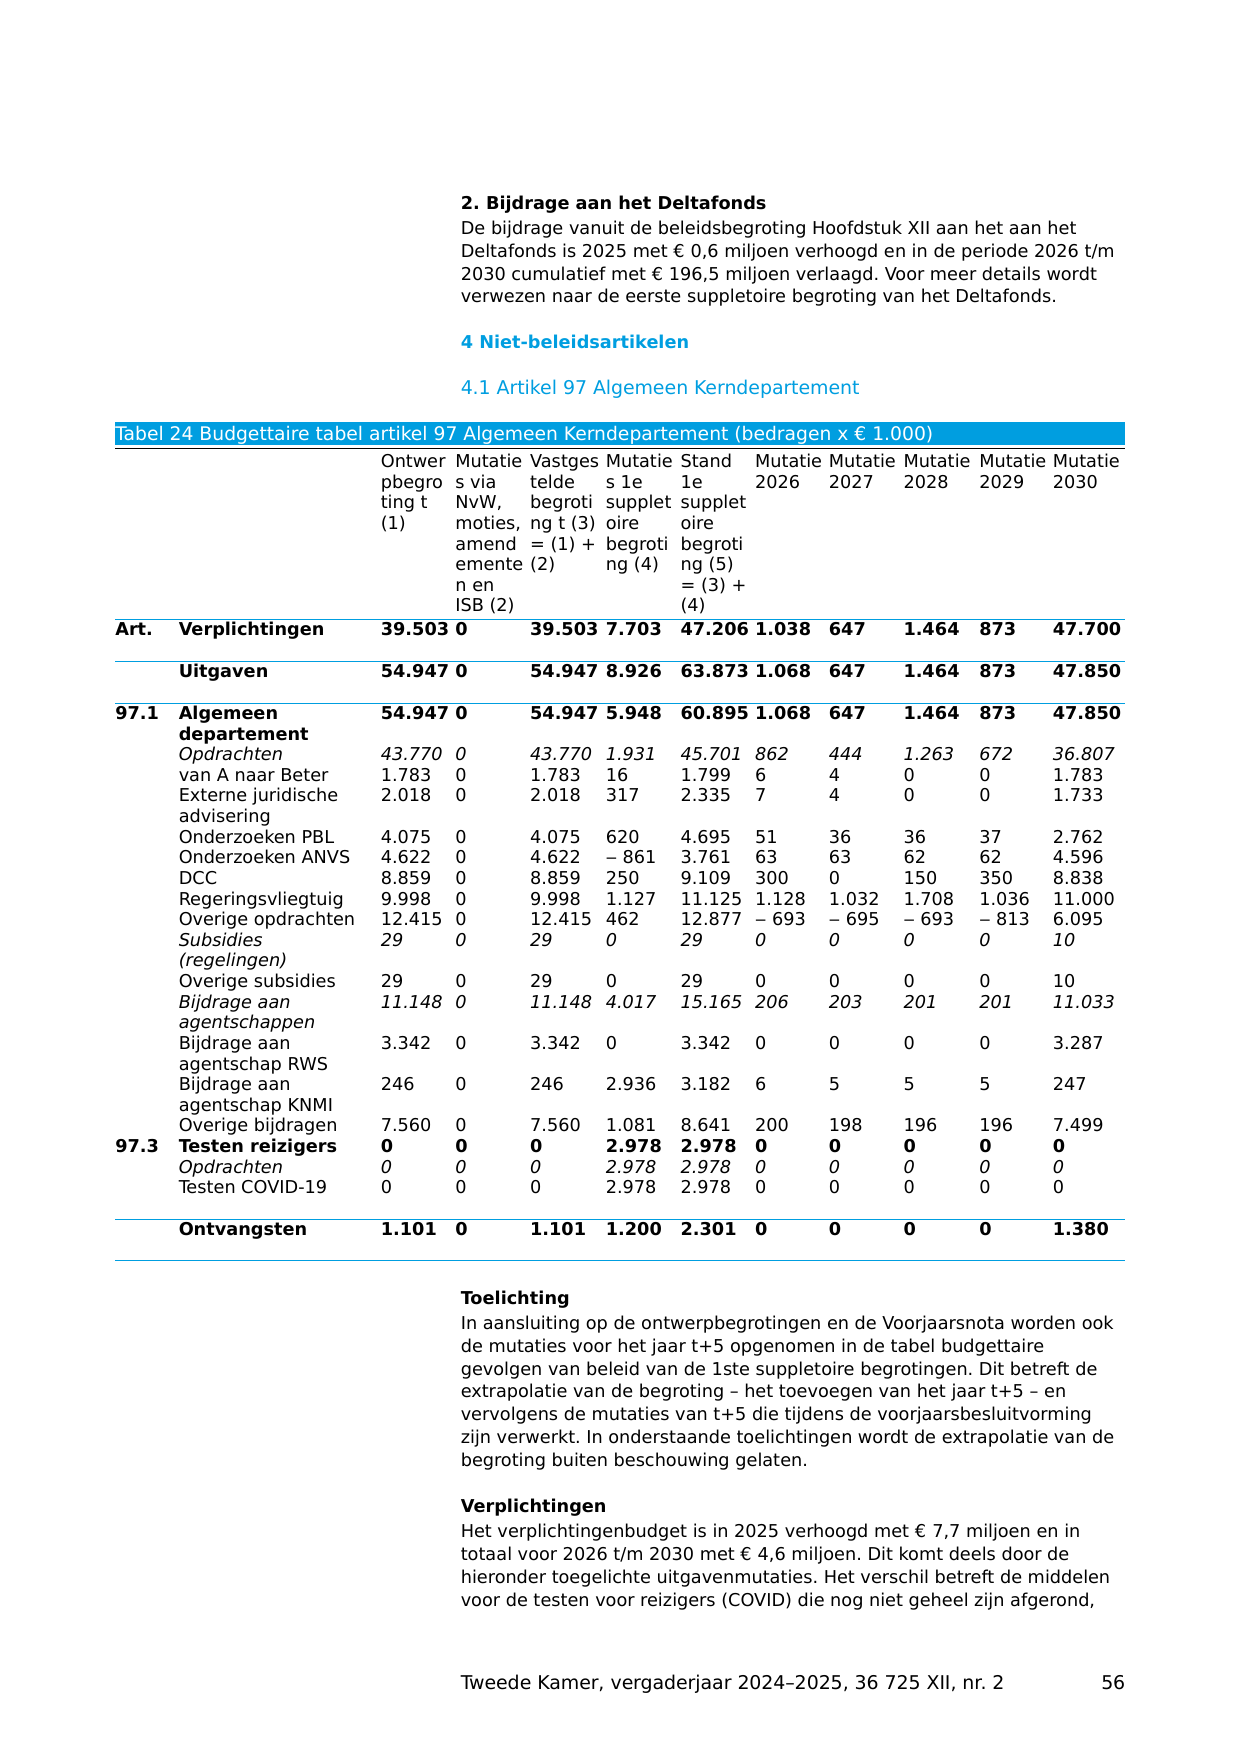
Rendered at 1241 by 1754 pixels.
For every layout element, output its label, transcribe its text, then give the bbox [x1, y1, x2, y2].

table_cell 0 [976, 765, 1050, 785]
table_cell 29 [378, 930, 452, 971]
table_cell [752, 682, 826, 702]
table_cell [115, 765, 176, 785]
table_cell [603, 1198, 677, 1218]
table_cell [115, 1074, 176, 1115]
table_cell 60.895 [678, 704, 752, 744]
table_cell 7 [752, 785, 826, 827]
table_cell 63 [826, 847, 900, 868]
table_cell 0 [826, 930, 900, 971]
table_cell 0 [378, 1157, 452, 1177]
table_cell [900, 640, 976, 661]
table_cell 2.978 [678, 1177, 752, 1198]
table_cell [826, 1240, 900, 1260]
table_cell [452, 640, 527, 661]
table_cell Onderzoeken ANVS [176, 847, 378, 868]
table_cell 0 [752, 1157, 826, 1177]
table_cell 9.109 [678, 868, 752, 888]
table_cell 16 [603, 765, 677, 785]
table_cell 1.783 [378, 765, 452, 785]
table_cell Mutatie 2029 [976, 449, 1050, 619]
table_cell 7.560 [378, 1115, 452, 1136]
table_cell 0 [752, 1033, 826, 1074]
table_cell 6 [752, 765, 826, 785]
table_cell 12.877 [678, 909, 752, 930]
table_cell [1050, 1240, 1125, 1260]
table_cell 0 [452, 1115, 527, 1136]
table_cell [900, 682, 976, 702]
table_cell Externe juridische advisering [176, 785, 378, 827]
table_cell 5 [976, 1074, 1050, 1115]
table_cell 444 [826, 744, 900, 765]
table_cell 246 [378, 1074, 452, 1115]
table_cell 0 [900, 785, 976, 827]
table_cell [826, 640, 900, 661]
table_cell 0 [976, 785, 1050, 827]
table_cell 196 [900, 1115, 976, 1136]
table_cell 3.342 [378, 1033, 452, 1074]
table_cell Subsidies (regelingen) [176, 930, 378, 971]
table_cell 36 [826, 827, 900, 847]
table_cell [527, 1240, 603, 1260]
table_cell 4.622 [378, 847, 452, 868]
table_cell [527, 1198, 603, 1218]
table_cell 2.978 [603, 1136, 677, 1157]
table_cell 1.783 [1050, 765, 1125, 785]
table_cell [115, 1240, 176, 1260]
table_cell 0 [976, 1136, 1050, 1157]
table_cell 4 [826, 765, 900, 785]
table_cell 0 [900, 1220, 976, 1240]
table_cell 15.165 [678, 992, 752, 1033]
table_cell 2.335 [678, 785, 752, 827]
table_cell 0 [527, 1177, 603, 1198]
table_cell 1.101 [527, 1220, 603, 1240]
table_cell 1.263 [900, 744, 976, 765]
table_cell 198 [826, 1115, 900, 1136]
table_cell Algemeen departement [176, 704, 378, 744]
table_cell [115, 744, 176, 765]
table_cell 11.125 [678, 889, 752, 909]
table_cell 0 [976, 1157, 1050, 1177]
table_cell 0 [826, 1220, 900, 1240]
table_cell [452, 682, 527, 702]
table_cell 862 [752, 744, 826, 765]
text Het verplichtingenbudget is in 2025 verhoogd met € 7,7 miljoen en in totaal voor 2026 t/m 2030 met € 4,6 miljoen. Dit komt deels door de hieronder toegelichte uitgavenmutaties. Het verschil betreft de middelen voor de testen voor reizigers (COVID) die nog niet geheel zijn afgerond, [461, 1519, 1125, 1611]
table_cell 10 [1050, 971, 1125, 992]
table_cell Mutatie 2028 [900, 449, 976, 619]
table_cell 0 [452, 992, 527, 1033]
table_cell 0 [527, 1157, 603, 1177]
table_cell 1.733 [1050, 785, 1125, 827]
table_cell 873 [976, 620, 1050, 640]
table_cell [527, 682, 603, 702]
table_cell Bijdrage aan agentschap KNMI [176, 1074, 378, 1115]
table_cell 54.947 [527, 704, 603, 744]
table_cell Mutatie 2026 [752, 449, 826, 619]
table_cell 54.947 [378, 662, 452, 682]
table_cell 0 [452, 765, 527, 785]
table_cell 63 [752, 847, 826, 868]
table_cell 4.596 [1050, 847, 1125, 868]
table_cell 1.464 [900, 620, 976, 640]
table_cell 1.081 [603, 1115, 677, 1136]
table_cell [115, 662, 176, 682]
table_cell [115, 971, 176, 992]
table_cell 0 [452, 909, 527, 930]
table_cell 1.068 [752, 704, 826, 744]
table_cell 300 [752, 868, 826, 888]
table_cell 0 [976, 930, 1050, 971]
table_cell ‒ 693 [752, 909, 826, 930]
table_cell 647 [826, 662, 900, 682]
table_cell [603, 1240, 677, 1260]
table_cell 0 [603, 930, 677, 971]
table_cell [678, 1240, 752, 1260]
table_cell [378, 640, 452, 661]
table_cell 29 [527, 930, 603, 971]
table_cell [752, 1240, 826, 1260]
table_cell Testen COVID-19 [176, 1177, 378, 1198]
table_cell [378, 1240, 452, 1260]
table_cell 36 [900, 827, 976, 847]
table_cell 0 [752, 1136, 826, 1157]
table_cell [452, 1198, 527, 1218]
table_cell 0 [452, 620, 527, 640]
table_cell [603, 682, 677, 702]
table_cell 201 [976, 992, 1050, 1033]
table_cell [378, 682, 452, 702]
table_cell 0 [976, 971, 1050, 992]
table_cell [115, 847, 176, 868]
text Verplichtingen [461, 1494, 1125, 1517]
table_cell 29 [678, 971, 752, 992]
table_cell 7.499 [1050, 1115, 1125, 1136]
table_cell 0 [826, 971, 900, 992]
table_cell 647 [826, 620, 900, 640]
table_cell 0 [826, 1157, 900, 1177]
table_cell 6 [752, 1074, 826, 1115]
table_cell [115, 449, 176, 619]
table_cell [826, 682, 900, 702]
table_cell 0 [378, 1177, 452, 1198]
table_cell [176, 640, 378, 661]
table_cell 97.3 [115, 1136, 176, 1157]
table_cell Ontwerpbegroting t (1) [378, 449, 452, 619]
table_cell [752, 1198, 826, 1218]
table_cell 1.464 [900, 662, 976, 682]
table_cell 47.850 [1050, 704, 1125, 744]
table_cell Overige subsidies [176, 971, 378, 992]
table_cell 203 [826, 992, 900, 1033]
table_cell 12.415 [378, 909, 452, 930]
table_cell 0 [900, 971, 976, 992]
table_cell [115, 1198, 176, 1218]
table_cell 620 [603, 827, 677, 847]
table_cell 1.931 [603, 744, 677, 765]
table_cell 43.770 [378, 744, 452, 765]
table_cell 0 [452, 847, 527, 868]
table_cell 317 [603, 785, 677, 827]
table_cell 4.017 [603, 992, 677, 1033]
table_cell 350 [976, 868, 1050, 888]
table_cell 45.701 [678, 744, 752, 765]
text De bijdrage vanuit de beleidsbegroting Hoofdstuk XII aan het aan het Deltafonds is 2025 met € 0,6 miljoen verhoogd en in de periode 2026 t/m 2030 cumulatief met € 196,5 miljoen verlaagd. Voor meer details wordt verwezen naar de eerste suppletoire begroting van het Deltafonds. [461, 216, 1125, 307]
table_cell 7.560 [527, 1115, 603, 1136]
table_cell [115, 827, 176, 847]
table_cell 0 [452, 662, 527, 682]
table_cell 47.850 [1050, 662, 1125, 682]
table_cell 0 [826, 1177, 900, 1198]
table_cell 3.761 [678, 847, 752, 868]
table_cell 97.1 [115, 704, 176, 744]
table_cell 11.148 [527, 992, 603, 1033]
table_cell 11.000 [1050, 889, 1125, 909]
table_cell 5 [826, 1074, 900, 1115]
table_cell 3.287 [1050, 1033, 1125, 1074]
table_cell 4.075 [527, 827, 603, 847]
title 4.1 Artikel 97 Algemeen Kerndepartement [461, 377, 1125, 399]
table_cell 462 [603, 909, 677, 930]
table_cell [1050, 682, 1125, 702]
table_cell 51 [752, 827, 826, 847]
table_cell 196 [976, 1115, 1050, 1136]
table_cell 11.033 [1050, 992, 1125, 1033]
table_cell 1.068 [752, 662, 826, 682]
table_cell 2.978 [603, 1177, 677, 1198]
table_cell 63.873 [678, 662, 752, 682]
table_cell 4 [826, 785, 900, 827]
table_cell 43.770 [527, 744, 603, 765]
title 4 Niet-beleidsartikelen [461, 330, 1125, 353]
table_cell [115, 1115, 176, 1136]
table_cell [115, 682, 176, 702]
table_cell 2.978 [678, 1136, 752, 1157]
table_cell 8.838 [1050, 868, 1125, 888]
table_cell DCC [176, 868, 378, 888]
table_cell [378, 1198, 452, 1218]
table_cell [176, 1240, 378, 1260]
table_cell [452, 1240, 527, 1260]
table_cell 873 [976, 704, 1050, 744]
table_cell [115, 1220, 176, 1240]
table_cell [1050, 1198, 1125, 1218]
table_cell 2.301 [678, 1220, 752, 1240]
table_cell 62 [976, 847, 1050, 868]
table_cell 29 [378, 971, 452, 992]
table_cell ‒ 693 [900, 909, 976, 930]
table_cell 0 [826, 1033, 900, 1074]
table_cell ‒ 861 [603, 847, 677, 868]
table_cell 0 [452, 827, 527, 847]
table_cell Testen reizigers [176, 1136, 378, 1157]
table_cell 0 [452, 704, 527, 744]
table_cell [115, 992, 176, 1033]
table_cell 247 [1050, 1074, 1125, 1115]
table_cell 1.032 [826, 889, 900, 909]
table_cell 246 [527, 1074, 603, 1115]
table_cell 3.342 [678, 1033, 752, 1074]
table_cell 2.018 [527, 785, 603, 827]
table_cell 0 [1050, 1157, 1125, 1177]
table_cell [527, 640, 603, 661]
table_cell 2.978 [678, 1157, 752, 1177]
table_cell Bijdrage aan agentschap RWS [176, 1033, 378, 1074]
table_cell 6.095 [1050, 909, 1125, 930]
table_cell Mutaties 1e suppletoire begroting (4) [603, 449, 677, 619]
table_cell 29 [527, 971, 603, 992]
table_cell Overige opdrachten [176, 909, 378, 930]
table_cell 39.503 [527, 620, 603, 640]
table_cell Regeringsvliegtuig [176, 889, 378, 909]
table_cell [752, 640, 826, 661]
table_cell [115, 1157, 176, 1177]
table_cell 250 [603, 868, 677, 888]
table_cell Opdrachten [176, 744, 378, 765]
table_cell 1.127 [603, 889, 677, 909]
table_cell Art. [115, 620, 176, 640]
table_cell 0 [900, 1136, 976, 1157]
table_cell 0 [976, 1177, 1050, 1198]
table_cell 0 [452, 1177, 527, 1198]
table_cell [976, 1240, 1050, 1260]
table_cell 0 [976, 1220, 1050, 1240]
table_cell 647 [826, 704, 900, 744]
table_cell Verplichtingen [176, 620, 378, 640]
table_cell 0 [452, 971, 527, 992]
table_cell [176, 682, 378, 702]
table_cell 10 [1050, 930, 1125, 971]
table_cell Vastgestelde begroting t (3) = (1) + (2) [527, 449, 603, 619]
table_cell 54.947 [378, 704, 452, 744]
table_cell Mutaties via NvW, moties, amendementen en ISB (2) [452, 449, 527, 619]
table_cell Mutatie 2027 [826, 449, 900, 619]
table_cell 3.182 [678, 1074, 752, 1115]
table_cell 0 [1050, 1177, 1125, 1198]
table_cell 0 [826, 868, 900, 888]
table_cell 3.342 [527, 1033, 603, 1074]
table_cell 4.622 [527, 847, 603, 868]
table_cell 2.762 [1050, 827, 1125, 847]
table_cell 8.859 [527, 868, 603, 888]
table_cell 8.641 [678, 1115, 752, 1136]
table_cell 0 [900, 1177, 976, 1198]
table_cell 873 [976, 662, 1050, 682]
table_cell 62 [900, 847, 976, 868]
table_cell 0 [752, 1177, 826, 1198]
table_cell 0 [1050, 1136, 1125, 1157]
table_cell 0 [900, 1033, 976, 1074]
table_cell Opdrachten [176, 1157, 378, 1177]
table_cell 0 [378, 1136, 452, 1157]
text 2. Bijdrage aan het Deltafonds [461, 191, 1125, 214]
table_cell 1.799 [678, 765, 752, 785]
table_cell 7.703 [603, 620, 677, 640]
table_cell [976, 640, 1050, 661]
table_cell 0 [976, 1033, 1050, 1074]
table_cell ‒ 813 [976, 909, 1050, 930]
table_cell 0 [452, 930, 527, 971]
table_cell 0 [752, 1220, 826, 1240]
table_cell 2.978 [603, 1157, 677, 1177]
table_cell [176, 1198, 378, 1218]
table_cell [176, 449, 378, 619]
table_cell [115, 1177, 176, 1198]
table_cell 1.038 [752, 620, 826, 640]
table_cell 2.936 [603, 1074, 677, 1115]
table_cell 8.859 [378, 868, 452, 888]
table_cell 47.700 [1050, 620, 1125, 640]
table_cell 0 [752, 971, 826, 992]
table_cell 47.206 [678, 620, 752, 640]
table_cell [115, 930, 176, 971]
table_cell Bijdrage aan agentschappen [176, 992, 378, 1033]
table_cell 1.708 [900, 889, 976, 909]
table_cell 2.018 [378, 785, 452, 827]
table_cell 201 [900, 992, 976, 1033]
table_cell 0 [603, 971, 677, 992]
table_cell 0 [452, 744, 527, 765]
table_cell Mutatie 2030 [1050, 449, 1125, 619]
table_cell [678, 640, 752, 661]
table_cell 0 [527, 1136, 603, 1157]
table_cell [976, 682, 1050, 702]
table_cell Onderzoeken PBL [176, 827, 378, 847]
table_cell [900, 1240, 976, 1260]
table_cell 0 [452, 1136, 527, 1157]
table_cell [603, 640, 677, 661]
table_cell 11.148 [378, 992, 452, 1033]
table_cell 9.998 [378, 889, 452, 909]
table_cell 1.101 [378, 1220, 452, 1240]
table_cell 4.075 [378, 827, 452, 847]
table_cell 37 [976, 827, 1050, 847]
table_cell 0 [900, 1157, 976, 1177]
table_cell 54.947 [527, 662, 603, 682]
table_cell 0 [826, 1136, 900, 1157]
table_cell 5 [900, 1074, 976, 1115]
table_cell 0 [452, 785, 527, 827]
table_cell Stand 1e suppletoire begroting (5) = (3) + (4) [678, 449, 752, 619]
table_cell Uitgaven [176, 662, 378, 682]
table_cell 0 [452, 1074, 527, 1115]
table_cell 8.926 [603, 662, 677, 682]
table_cell 1.128 [752, 889, 826, 909]
table_cell 1.036 [976, 889, 1050, 909]
table_cell 0 [900, 765, 976, 785]
table_cell van A naar Beter [176, 765, 378, 785]
table_cell 5.948 [603, 704, 677, 744]
table_cell [678, 1198, 752, 1218]
table_cell 0 [452, 1033, 527, 1074]
table_cell 0 [452, 1157, 527, 1177]
text In aansluiting op de ontwerpbegrotingen en de Voorjaarsnota worden ook de mutaties voor het jaar t+5 opgenomen in de tabel budgettaire gevolgen van beleid van de 1ste suppletoire begrotingen. Dit betreft de extrapolatie van de begroting – het toevoegen van het jaar t+5 – en vervolgens de mutaties van t+5 die tĳdens de voorjaarsbesluitvorming zĳn verwerkt. In onderstaande toelichtingen wordt de extrapolatie van de begroting buiten beschouwing gelaten. [461, 1311, 1125, 1471]
table_cell [826, 1198, 900, 1218]
table_cell 0 [603, 1033, 677, 1074]
table_cell 29 [678, 930, 752, 971]
table_cell 200 [752, 1115, 826, 1136]
table_cell Ontvangsten [176, 1220, 378, 1240]
table_cell 672 [976, 744, 1050, 765]
table_cell [115, 868, 176, 888]
table_cell 0 [452, 868, 527, 888]
table_cell 0 [452, 889, 527, 909]
table_cell ‒ 695 [826, 909, 900, 930]
table_cell 36.807 [1050, 744, 1125, 765]
table_cell [1050, 640, 1125, 661]
table_cell 0 [900, 930, 976, 971]
table_cell 4.695 [678, 827, 752, 847]
table_cell [900, 1198, 976, 1218]
table_cell [115, 1033, 176, 1074]
table_cell 150 [900, 868, 976, 888]
table_cell 1.200 [603, 1220, 677, 1240]
text Toelichting [461, 1286, 1125, 1309]
table_cell 9.998 [527, 889, 603, 909]
table_cell 39.503 [378, 620, 452, 640]
table_cell [115, 889, 176, 909]
table_cell [678, 682, 752, 702]
table_cell 0 [752, 930, 826, 971]
table_cell [115, 785, 176, 827]
table_cell 12.415 [527, 909, 603, 930]
table_cell [115, 640, 176, 661]
table_cell 206 [752, 992, 826, 1033]
table_cell [115, 909, 176, 930]
table_cell 1.380 [1050, 1220, 1125, 1240]
table_cell 1.783 [527, 765, 603, 785]
table_cell [976, 1198, 1050, 1218]
table_cell Overige bijdragen [176, 1115, 378, 1136]
table_cell 1.464 [900, 704, 976, 744]
table_cell 0 [452, 1220, 527, 1240]
